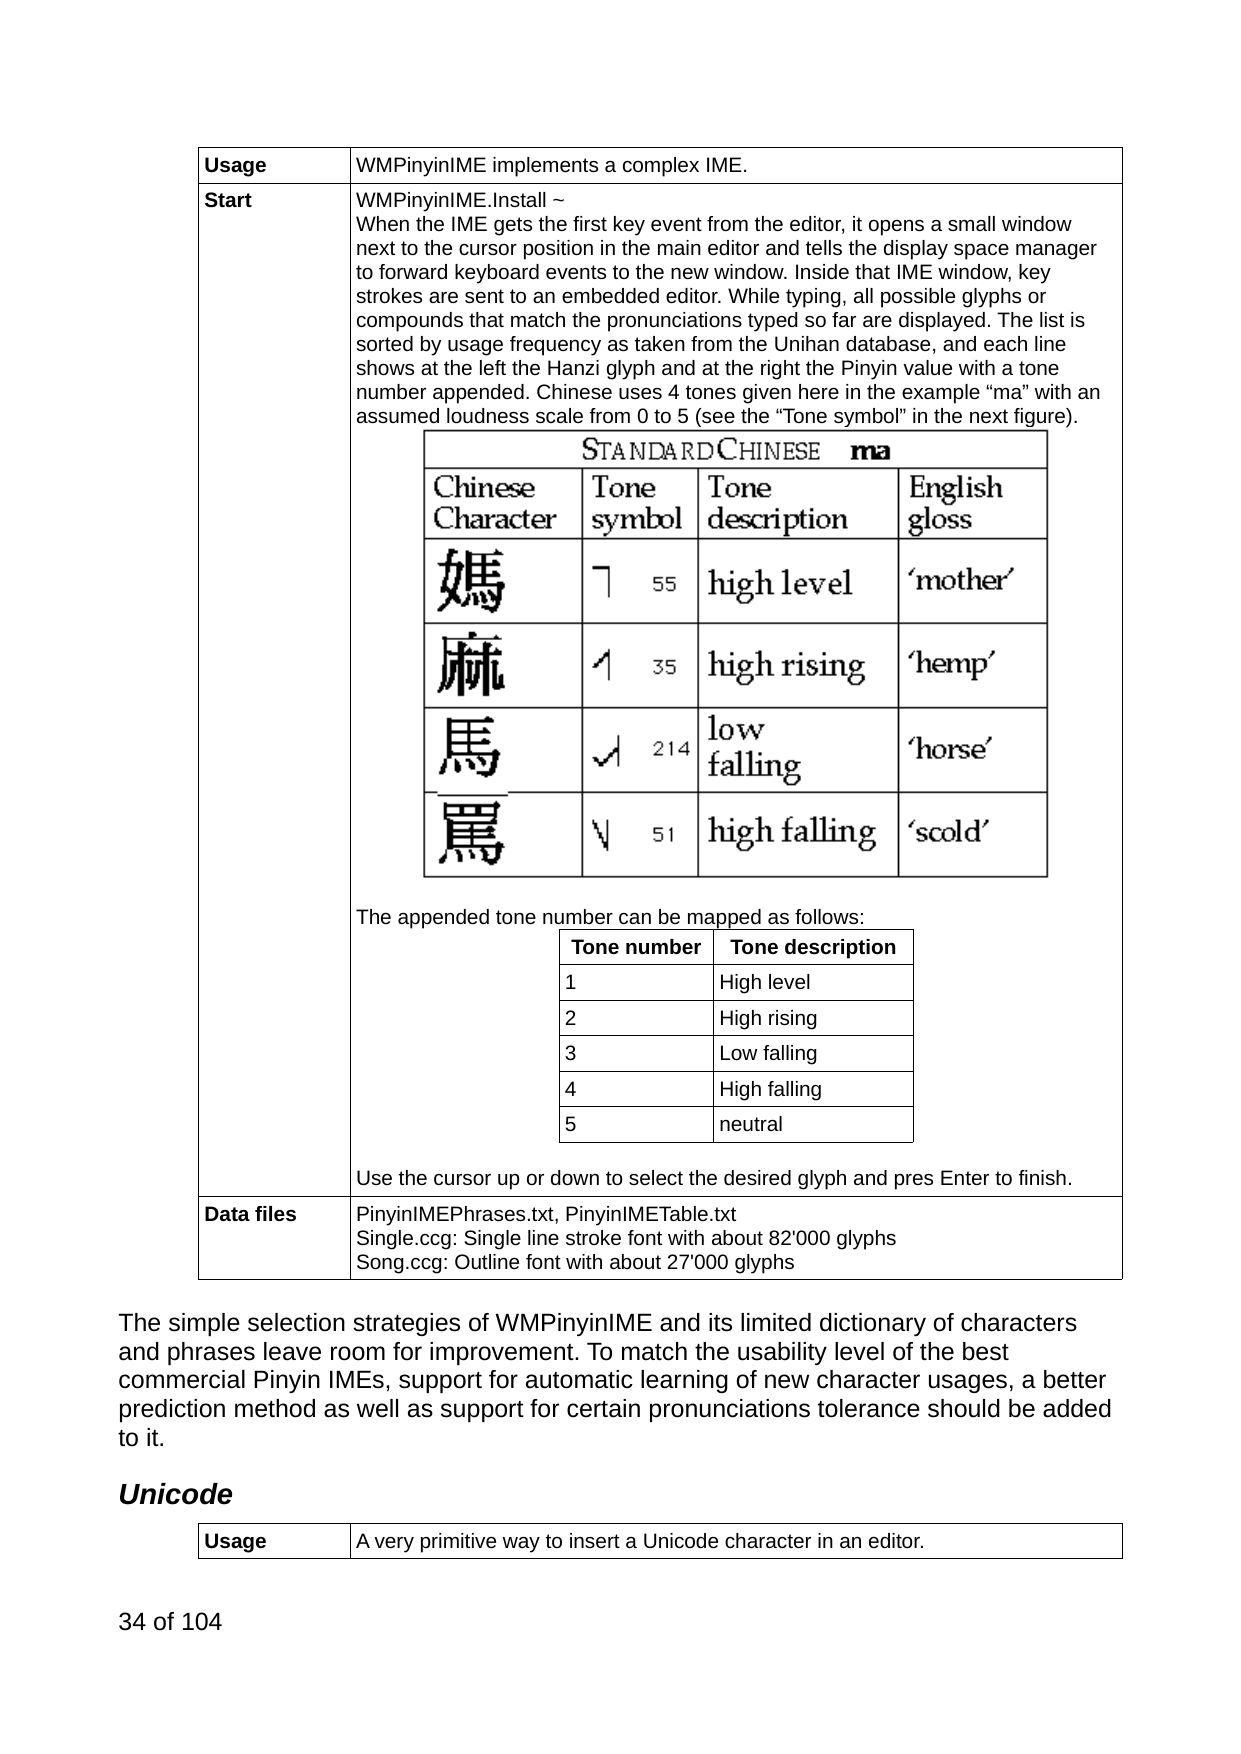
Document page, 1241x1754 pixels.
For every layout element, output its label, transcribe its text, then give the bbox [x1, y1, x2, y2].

table_header Usage [199, 148, 350, 182]
table_cell 3 [560, 1036, 713, 1071]
table_cell 4 [560, 1072, 713, 1106]
table_cell High falling [714, 1072, 913, 1106]
picture [419, 427, 1053, 881]
table_cell Low falling [714, 1036, 913, 1071]
table_cell 2 [560, 1001, 713, 1035]
table_header A very primitive way to insert a Unicode character in an editor. [351, 1524, 1122, 1558]
table_cell neutral [714, 1107, 913, 1142]
table_header Tone number [560, 930, 713, 964]
text The simple selection strategies of WMPinyinIME and its limited dictionary of characters and phrases leave room for improvement. To match the usability level of the best commercial Pinyin IMEs, support for automatic learning of new character usages, a better prediction method as well as support for certain pronunciations tolerance should be added to it. [118, 1308, 1122, 1452]
table_header Usage [199, 1524, 350, 1558]
table_cell Start [199, 184, 350, 1196]
table_cell WMPinyinIME.Install ~ When the IME gets the first key event from the editor, it opens a small window next to the cursor position in the main editor and tells the display space manager to forward keyboard events to the new window. Inside that IME window, key strokes are sent to an embedded editor. While typing, all possible glyphs or compounds that match the pronunciations typed so far are displayed. The list is sorted by usage frequency as taken from the Unihan database, and each line shows at the left the Hanzi glyph and at the right the Pinyin value with a tone number appended. Chinese uses 4 tones given here in the example “ma” with an assumed loudness scale from 0 to 5 (see the “Tone symbol” in the next figure). The appended tone number can be mapped as follows: Use the cursor up or down to select the desired glyph and pres Enter to finish. [351, 184, 1122, 1196]
table_cell 5 [560, 1107, 713, 1142]
table_cell High level [714, 965, 913, 1000]
table_cell PinyinIMEPhrases.txt, PinyinIMETable.txt Single.ccg: Single line stroke font with about 82'000 glyphs Song.ccg: Outline font with about 27'000 glyphs [351, 1197, 1122, 1279]
subtitle Unicode [118, 1477, 1122, 1510]
table_header WMPinyinIME implements a complex IME. [351, 148, 1122, 182]
table_cell High rising [714, 1001, 913, 1035]
table_cell Data files [199, 1197, 350, 1279]
table_cell 1 [560, 965, 713, 1000]
table_header Tone description [714, 930, 913, 964]
